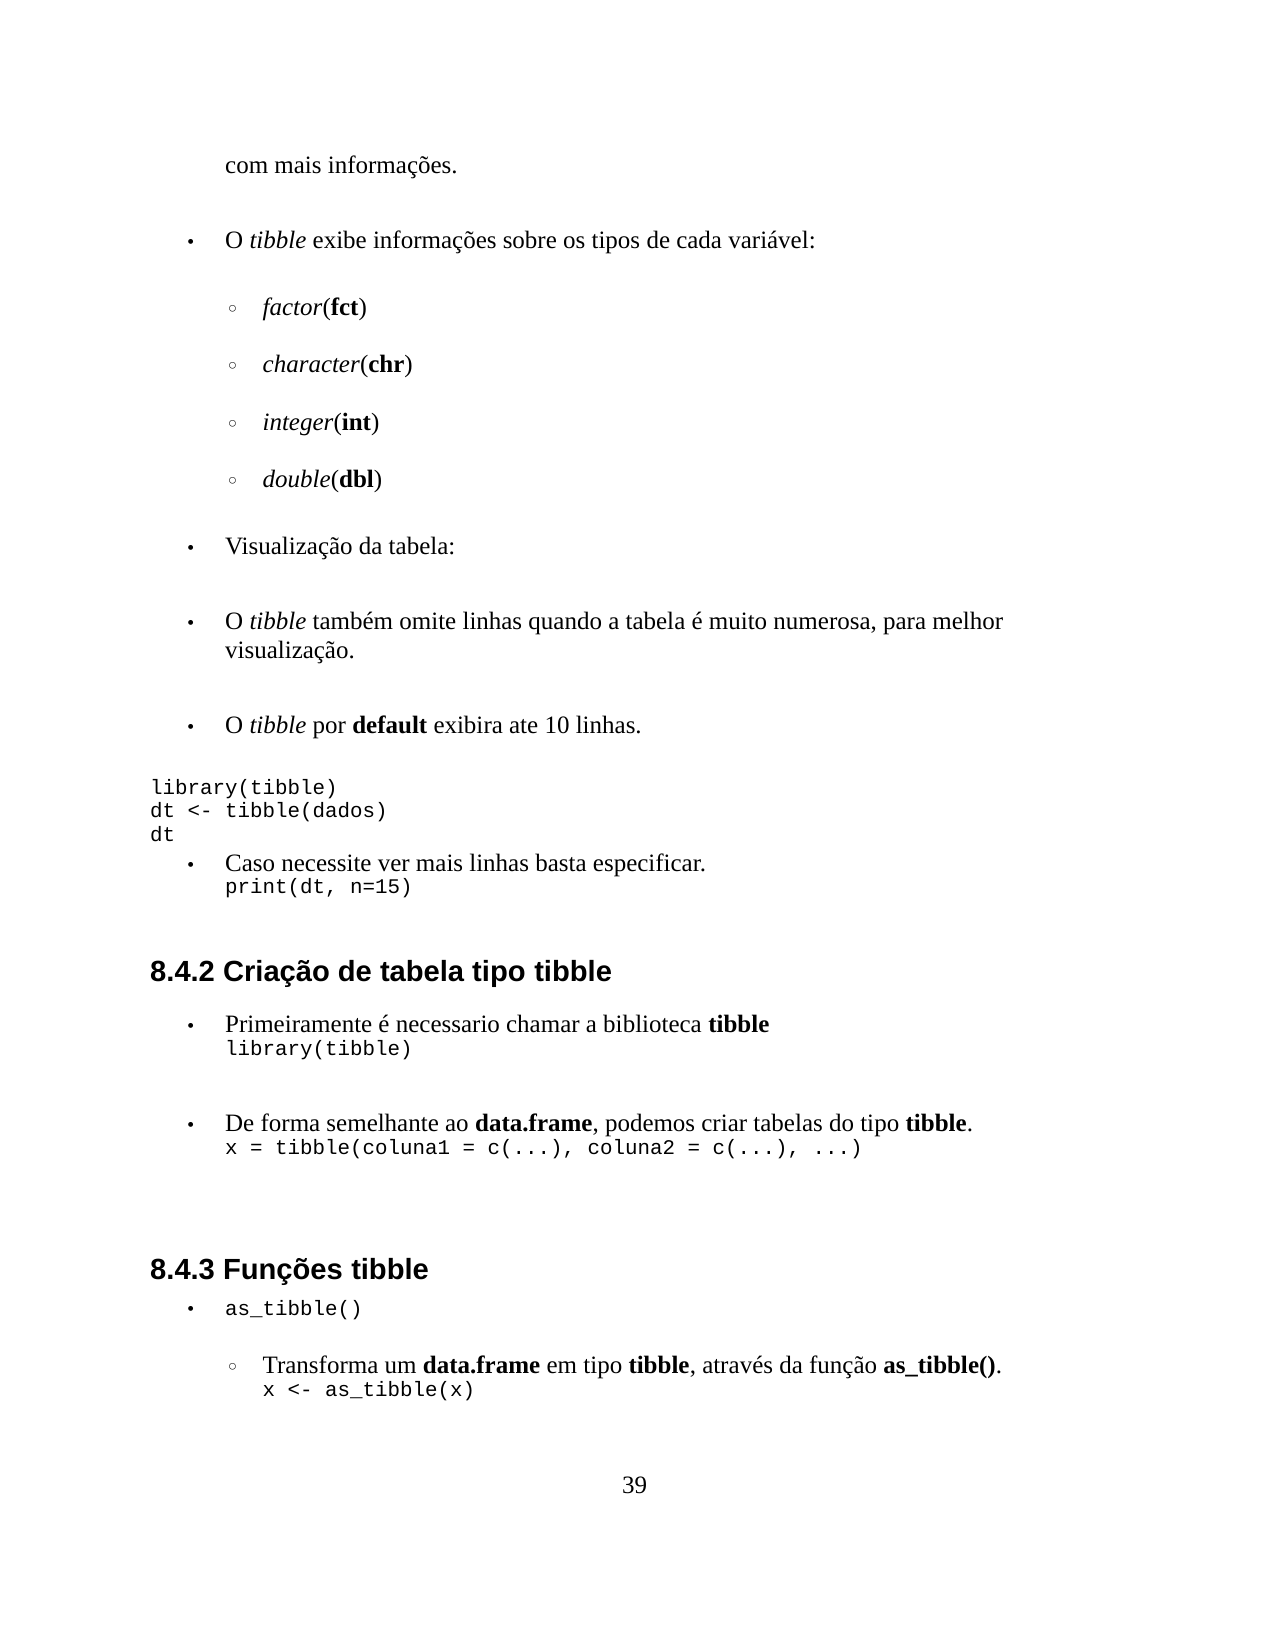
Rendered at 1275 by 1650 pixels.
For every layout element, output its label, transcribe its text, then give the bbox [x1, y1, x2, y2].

subtitle 8.4.3 Funções tibble [150, 1252, 1125, 1285]
list O tibble por default exibira ate 10 linhas. [187, 710, 1125, 768]
list Caso necessite ver mais linhas basta especificar. print(dt, n=15) [187, 848, 1125, 929]
list De forma semelhante ao data.frame, podemos criar tabelas do tipo tibble. x = tibble(coluna1 = c(...), coluna2 = c(...), ...) [187, 1108, 1125, 1189]
list as_tibble() [187, 1298, 1125, 1350]
list integer(int) [225, 407, 1125, 464]
text dt [150, 824, 1125, 848]
list Primeiramente é necessario chamar a biblioteca tibble library(tibble) [187, 1009, 1125, 1090]
list Transforma um data.frame em tipo tibble, através da função as_tibble(). x <- as_tibble(x) [225, 1350, 1125, 1431]
list double(dbl) [225, 464, 1125, 522]
list Visualização da tabela: [187, 531, 1125, 588]
list O tibble exibe informações sobre os tipos de cada variável: [187, 225, 1125, 283]
list character(chr) [225, 349, 1125, 407]
list com mais informações. [187, 150, 1125, 207]
subtitle 8.4.2 Criação de tabela tipo tibble [150, 954, 1125, 987]
text dt <- tibble(dados) [150, 801, 1125, 824]
list O tibble também omite linhas quando a tabela é muito numerosa, para melhor visualização. [187, 606, 1125, 692]
list factor(fct) [225, 292, 1125, 349]
text library(tibble) [150, 777, 1125, 801]
